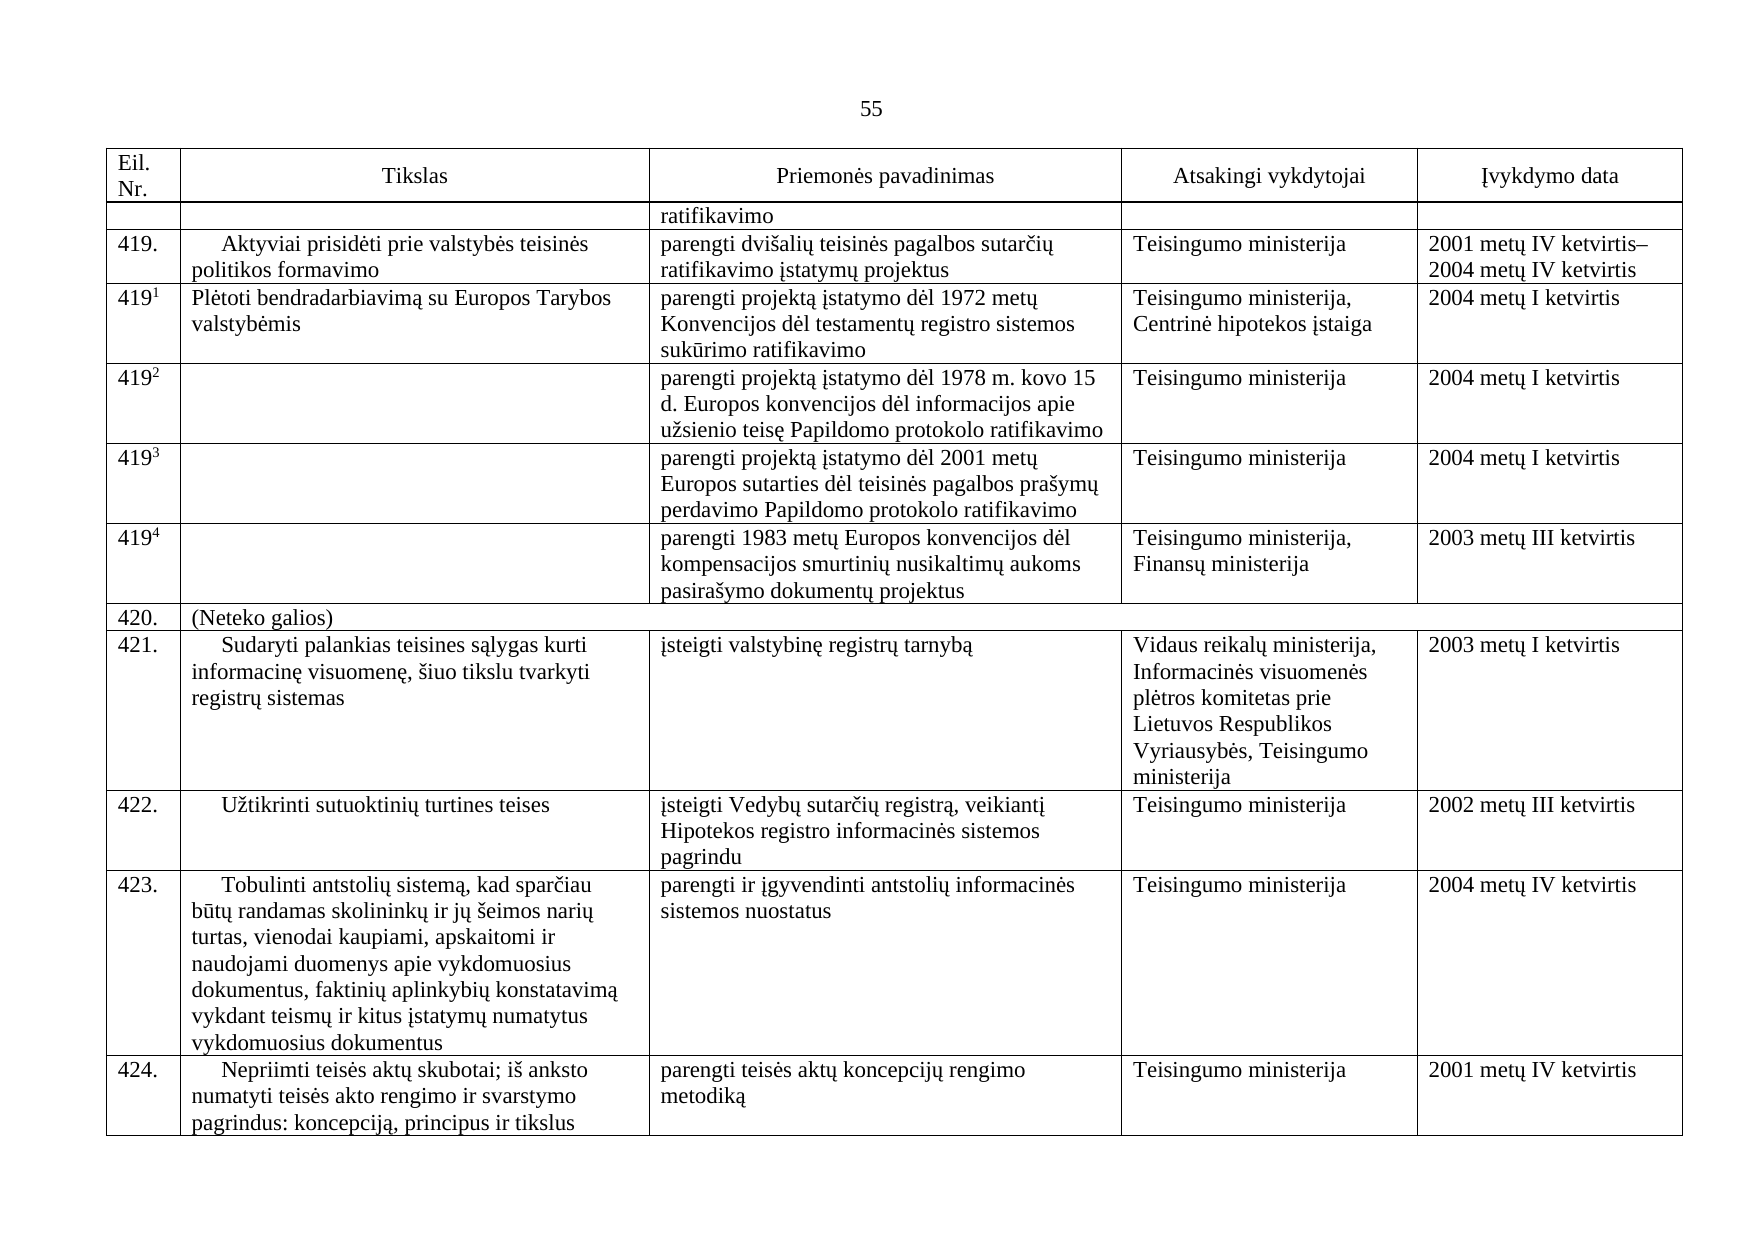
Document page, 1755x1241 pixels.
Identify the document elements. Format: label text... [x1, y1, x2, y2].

table_cell Teisingumo ministerija [1122, 230, 1417, 283]
table_cell 2001 metų IV ketvirtis–2004 metų IV ketvirtis [1418, 230, 1682, 283]
table_cell Aktyviai prisidėti prie valstybės teisinės politikos formavimo [181, 230, 649, 283]
table_cell 4194 [107, 524, 180, 603]
table_cell Plėtoti bendradarbiavimą su Europos Tarybos valstybėmis [181, 284, 649, 363]
table_cell Sudaryti palankias teisines sąlygas kurti informacinę visuomenę, šiuo tikslu tvarkyti registrų sistemas [181, 631, 649, 789]
table_cell [107, 791, 180, 870]
table_cell įsteigti Vedybų sutarčių registrą, veikiantį Hipotekos registro informacinės sistemos pagrindu [650, 791, 1121, 870]
table_cell įsteigti valstybinę registrų tarnybą [650, 631, 1121, 789]
table_cell 4191 [107, 284, 180, 363]
table_cell 2003 metų III ketvirtis [1418, 524, 1682, 603]
table_cell [1418, 203, 1682, 229]
table_cell 2003 metų I ketvirtis [1418, 631, 1682, 789]
table_header Eil. Nr. [107, 149, 180, 201]
table_cell [181, 444, 649, 523]
table_cell Nepriimti teisės aktų skubotai; iš anksto numatyti teisės akto rengimo ir svarstymo pagrindus: koncepciją, principus ir tikslus [181, 1056, 649, 1135]
table_cell Teisingumo ministerija, Centrinė hipotekos įstaiga [1122, 284, 1417, 363]
table_cell 2004 metų IV ketvirtis [1418, 871, 1682, 1055]
table_cell 2004 metų I ketvirtis [1418, 444, 1682, 523]
table_cell [107, 203, 180, 229]
table_cell Tobulinti antstolių sistemą, kad sparčiau būtų randamas skolininkų ir jų šeimos narių turtas, vienodai kaupiami, apskaitomi ir naudojami duomenys apie vykdomuosius dokumentus, faktinių aplinkybių konstatavimą vykdant teismų ir kitus įstatymų numatytus vykdomuosius dokumentus [181, 871, 649, 1055]
table_cell 2002 metų III ketvirtis [1418, 791, 1682, 870]
table_cell Vidaus reikalų ministerija, Informacinės visuomenės plėtros komitetas prie Lietuvos Respublikos Vyriausybės, Teisingumo ministerija [1122, 631, 1417, 789]
table_cell Teisingumo ministerija [1122, 364, 1417, 443]
table_cell 4193 [107, 444, 180, 523]
table_header Įvykdymo data [1418, 149, 1682, 201]
table_cell 2001 metų IV ketvirtis [1418, 1056, 1682, 1135]
table_cell [181, 524, 649, 603]
table_cell parengti projektą įstatymo dėl 2001 metų Europos sutarties dėl teisinės pagalbos prašymų perdavimo Papildomo protokolo ratifikavimo [650, 444, 1121, 523]
table_cell [107, 604, 180, 630]
table_cell Užtikrinti sutuoktinių turtines teises [181, 791, 649, 870]
table_cell Teisingumo ministerija [1122, 444, 1417, 523]
table_cell parengti projektą įstatymo dėl 1972 metų Konvencijos dėl testamentų registro sistemos sukūrimo ratifikavimo [650, 284, 1121, 363]
table_cell [181, 364, 649, 443]
table_cell 2004 metų I ketvirtis [1418, 284, 1682, 363]
table_cell [107, 230, 180, 283]
table_cell [181, 203, 649, 229]
table_cell (Neteko galios) [181, 604, 1682, 630]
table_header Priemonės pavadinimas [650, 149, 1121, 201]
table_cell Teisingumo ministerija [1122, 1056, 1417, 1135]
table_header Atsakingi vykdytojai [1122, 149, 1417, 201]
table_cell [107, 1056, 180, 1135]
table_cell [107, 631, 180, 789]
table_cell ratifikavimo [650, 203, 1121, 229]
table_cell [1122, 203, 1417, 229]
table_cell parengti 1983 metų Europos konvencijos dėl kompensacijos smurtinių nusikaltimų aukoms pasirašymo dokumentų projektus [650, 524, 1121, 603]
table_header Tikslas [181, 149, 649, 201]
table_cell 4192 [107, 364, 180, 443]
table_cell Teisingumo ministerija [1122, 871, 1417, 1055]
table_cell Teisingumo ministerija [1122, 791, 1417, 870]
table_cell parengti teisės aktų koncepcijų rengimo metodiką [650, 1056, 1121, 1135]
table_cell Teisingumo ministerija, Finansų ministerija [1122, 524, 1417, 603]
table_cell parengti projektą įstatymo dėl 1978 m. kovo 15 d. Europos konvencijos dėl informacijos apie užsienio teisę Papildomo protokolo ratifikavimo [650, 364, 1121, 443]
table_cell parengti dvišalių teisinės pagalbos sutarčių ratifikavimo įstatymų projektus [650, 230, 1121, 283]
table_cell 2004 metų I ketvirtis [1418, 364, 1682, 443]
table_cell parengti ir įgyvendinti antstolių informacinės sistemos nuostatus [650, 871, 1121, 1055]
table_cell [107, 871, 180, 1055]
